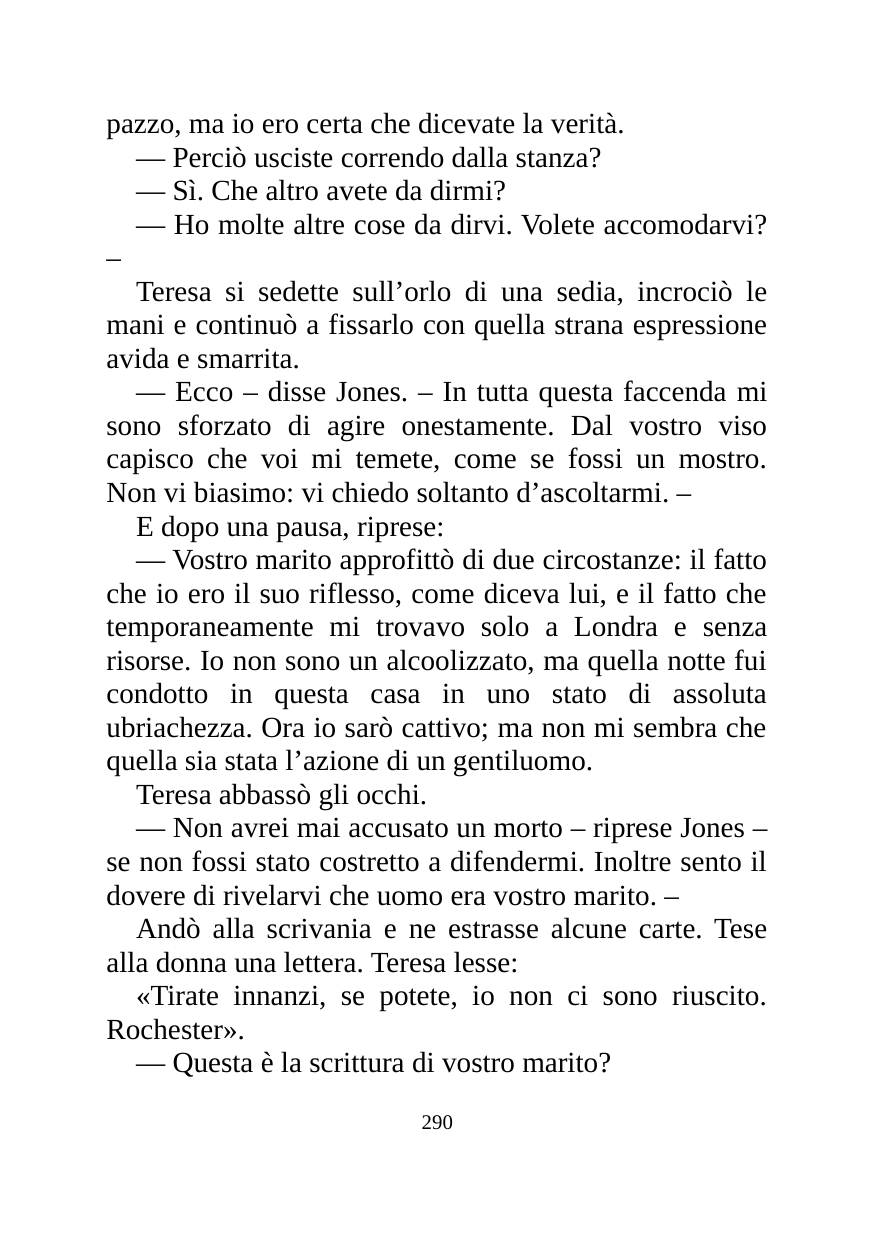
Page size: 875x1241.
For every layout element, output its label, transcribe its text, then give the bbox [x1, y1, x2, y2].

text — Vostro marito approfittò di due circostanze: il fatto che io ero il suo riflesso, come diceva lui, e il fatto che temporaneamente mi trovavo solo a Londra e senza risorse. Io non sono un alcoolizzato, ma quella notte fui condotto in questa casa in uno stato di assoluta ubriachezza. Ora io sarò cattivo; ma non mi sembra che quella sia stata l’azione di un gentiluomo. [106, 542, 768, 777]
text — Ecco – disse Jones. – In tutta questa faccenda mi sono sforzato di agire onestamente. Dal vostro viso capisco che voi mi temete, come se fossi un mostro. Non vi biasimo: vi chiedo soltanto d’ascoltarmi. – [106, 374, 768, 509]
text E dopo una pausa, riprese: [106, 509, 768, 542]
text — Sì. Che altro avete da dirmi? [106, 173, 768, 207]
text — Ho molte altre cose da dirvi. Volete accomodarvi? – [106, 207, 768, 274]
text Teresa abbassò gli occhi. [106, 777, 768, 811]
text Andò alla scrivania e ne estrasse alcune carte. Tese alla donna una lettera. Teresa lesse: [106, 911, 768, 978]
text — Non avrei mai accusato un morto – riprese Jones – se non fossi stato costretto a difendermi. Inoltre sento il dovere di rivelarvi che uomo era vostro marito. – [106, 811, 768, 911]
text Teresa si sedette sull’orlo di una sedia, incrociò le mani e continuò a fissarlo con quella strana espressione avida e smarrita. [106, 274, 768, 374]
text — Perciò usciste correndo dalla stanza? [106, 140, 768, 173]
text — Questa è la scrittura di vostro marito? [106, 1045, 768, 1079]
text pazzo, ma io ero certa che dicevate la verità. [106, 106, 768, 140]
text «Tirate innanzi, se potete, io non ci sono riuscito. Rochester». [106, 978, 768, 1045]
